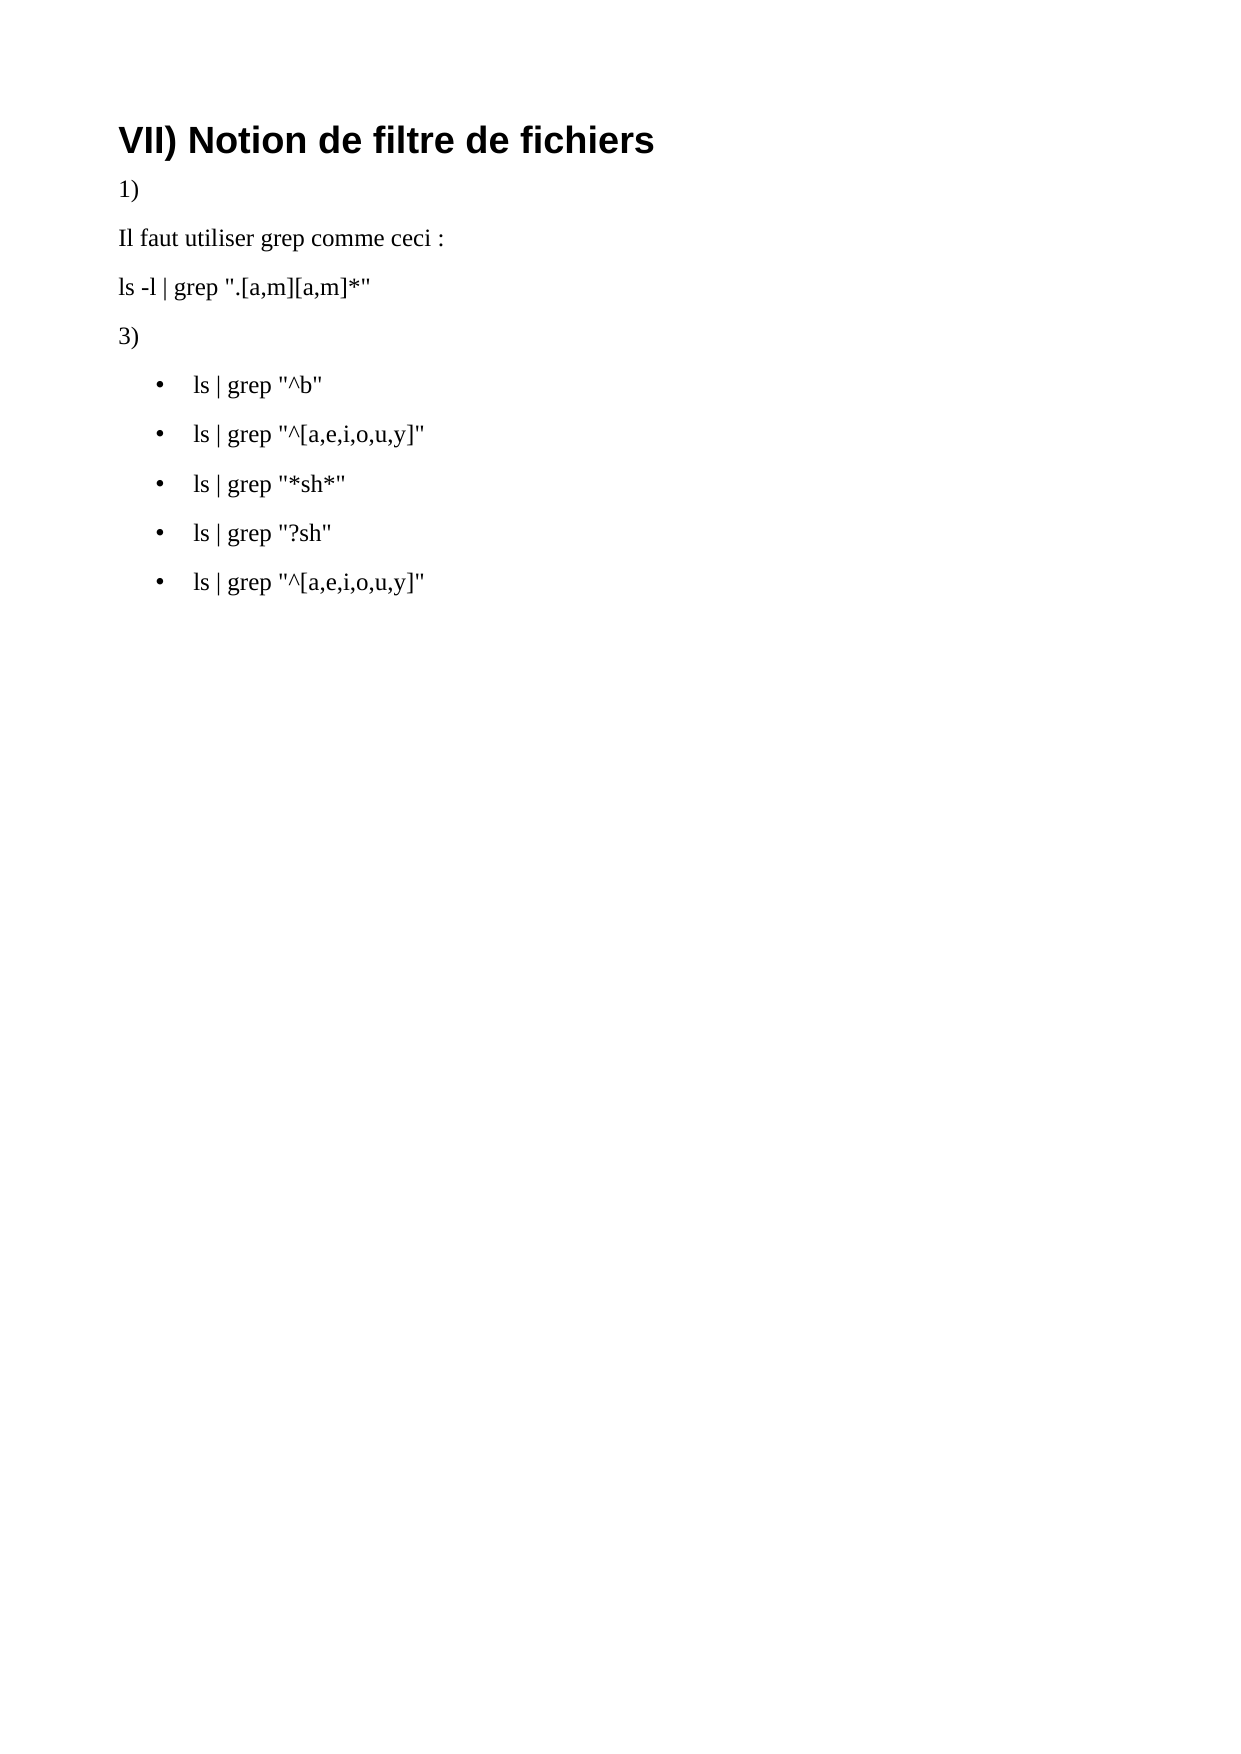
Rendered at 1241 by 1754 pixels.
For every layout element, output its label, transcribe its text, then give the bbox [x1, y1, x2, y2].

list ls | grep "?sh" [156, 518, 1122, 546]
list ls | grep "^[a,e,i,o,u,y]" [156, 419, 1122, 448]
text Il faut utiliser grep comme ceci : [118, 223, 1122, 252]
list ls | grep "*sh*" [156, 469, 1122, 497]
text ls -l | grep ".[a,m][a,m]*" [118, 272, 1122, 301]
list ls | grep "^b" [156, 371, 1122, 399]
text 1) [118, 174, 1122, 203]
list ls | grep "^[a,e,i,o,u,y]" [156, 567, 1122, 596]
text 3) [118, 321, 1122, 350]
subtitle VII) Notion de filtre de fichiers [118, 118, 1122, 162]
